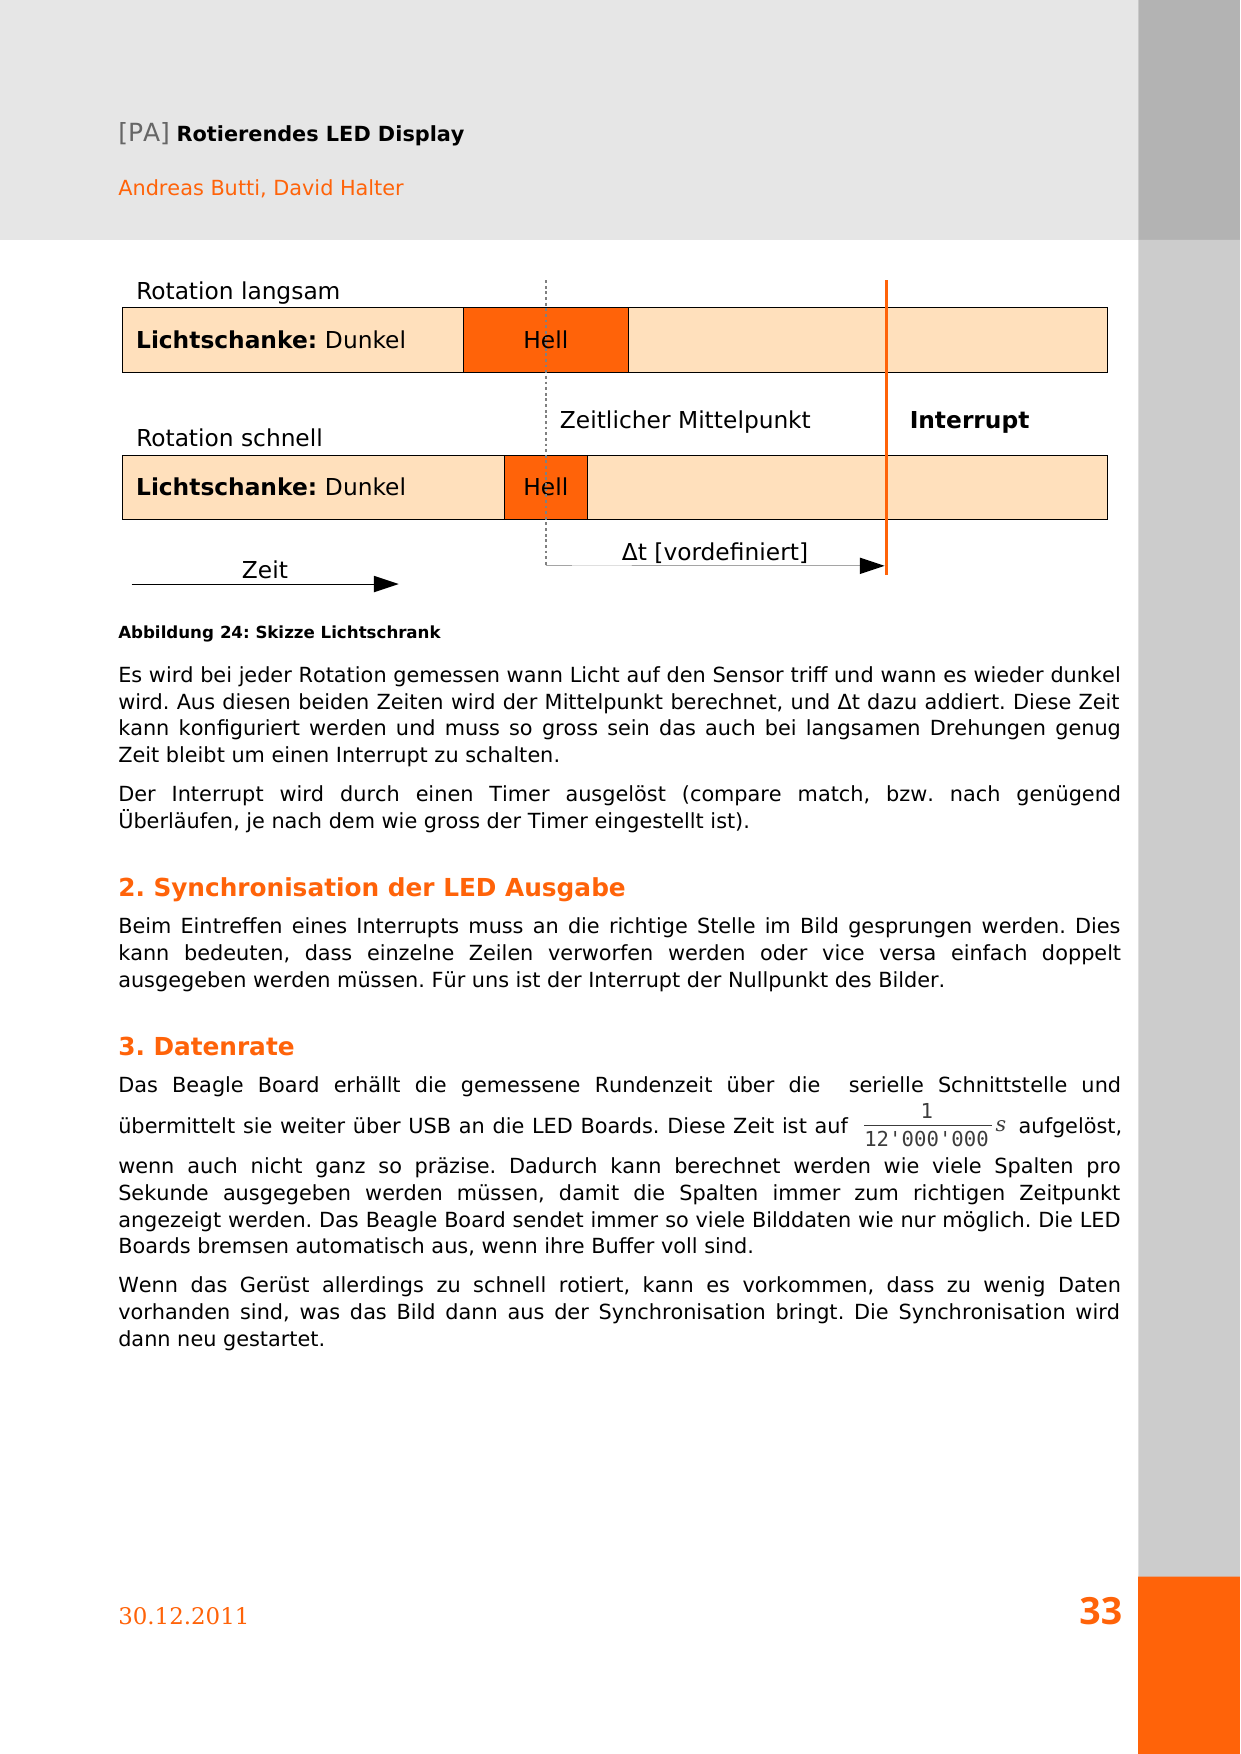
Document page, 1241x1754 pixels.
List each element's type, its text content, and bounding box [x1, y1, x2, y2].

text Beim Eintreffen eines Interrupts muss an die richtige Stelle im Bild gesprungen werden. Dies kann bedeuten, dass einzelne Zeilen verworfen werden oder vice versa einfach doppelt ausgegeben werden müssen. Für uns ist der Interrupt der Nullpunkt des Bilder. [118, 914, 1122, 992]
text Das Beagle Board erhällt die gemessene Rundenzeit über die serielle Schnittstelle und übermittelt sie weiter über USB an die LED Boards. Diese Zeit ist auf aufgelöst, wenn auch nicht ganz so präzise. Dadurch kann berechnet werden wie viele Spalten pro Sekunde ausgegeben werden müssen, damit die Spalten immer zum richtigen Zeitpunkt angezeigt werden. Das Beagle Board sendet immer so viele Bilddaten wie nur möglich. Die LED Boards bremsen automatisch aus, wenn ihre Buffer voll sind. [118, 1073, 1122, 1259]
subtitle 2. Synchronisation der LED Ausgabe [118, 873, 1122, 902]
text Es wird bei jeder Rotation gemessen wann Licht auf den Sensor triff und wann es wieder dunkel wird. Aus diesen beiden Zeiten wird der Mittelpunkt berechnet, und Δt dazu addiert. Diese Zeit kann konfiguriert werden und muss so gross sein das auch bei langsamen Drehungen genug Zeit bleibt um einen Interrupt zu schalten. [118, 663, 1122, 767]
text Wenn das Gerüst allerdings zu schnell rotiert, kann es vorkommen, dass zu wenig Daten vorhanden sind, was das Bild dann aus der Synchronisation bringt. Die Synchronisation wird dann neu gestartet. [118, 1273, 1122, 1351]
text Der Interrupt wird durch einen Timer ausgelöst (compare match, bzw. nach genügend Überläufen, je nach dem wie gross der Timer eingestellt ist). [118, 782, 1122, 833]
text Abbildung 24: Skizze Lichtschrank [118, 268, 1119, 642]
subtitle 3. Datenrate [118, 1032, 1122, 1061]
